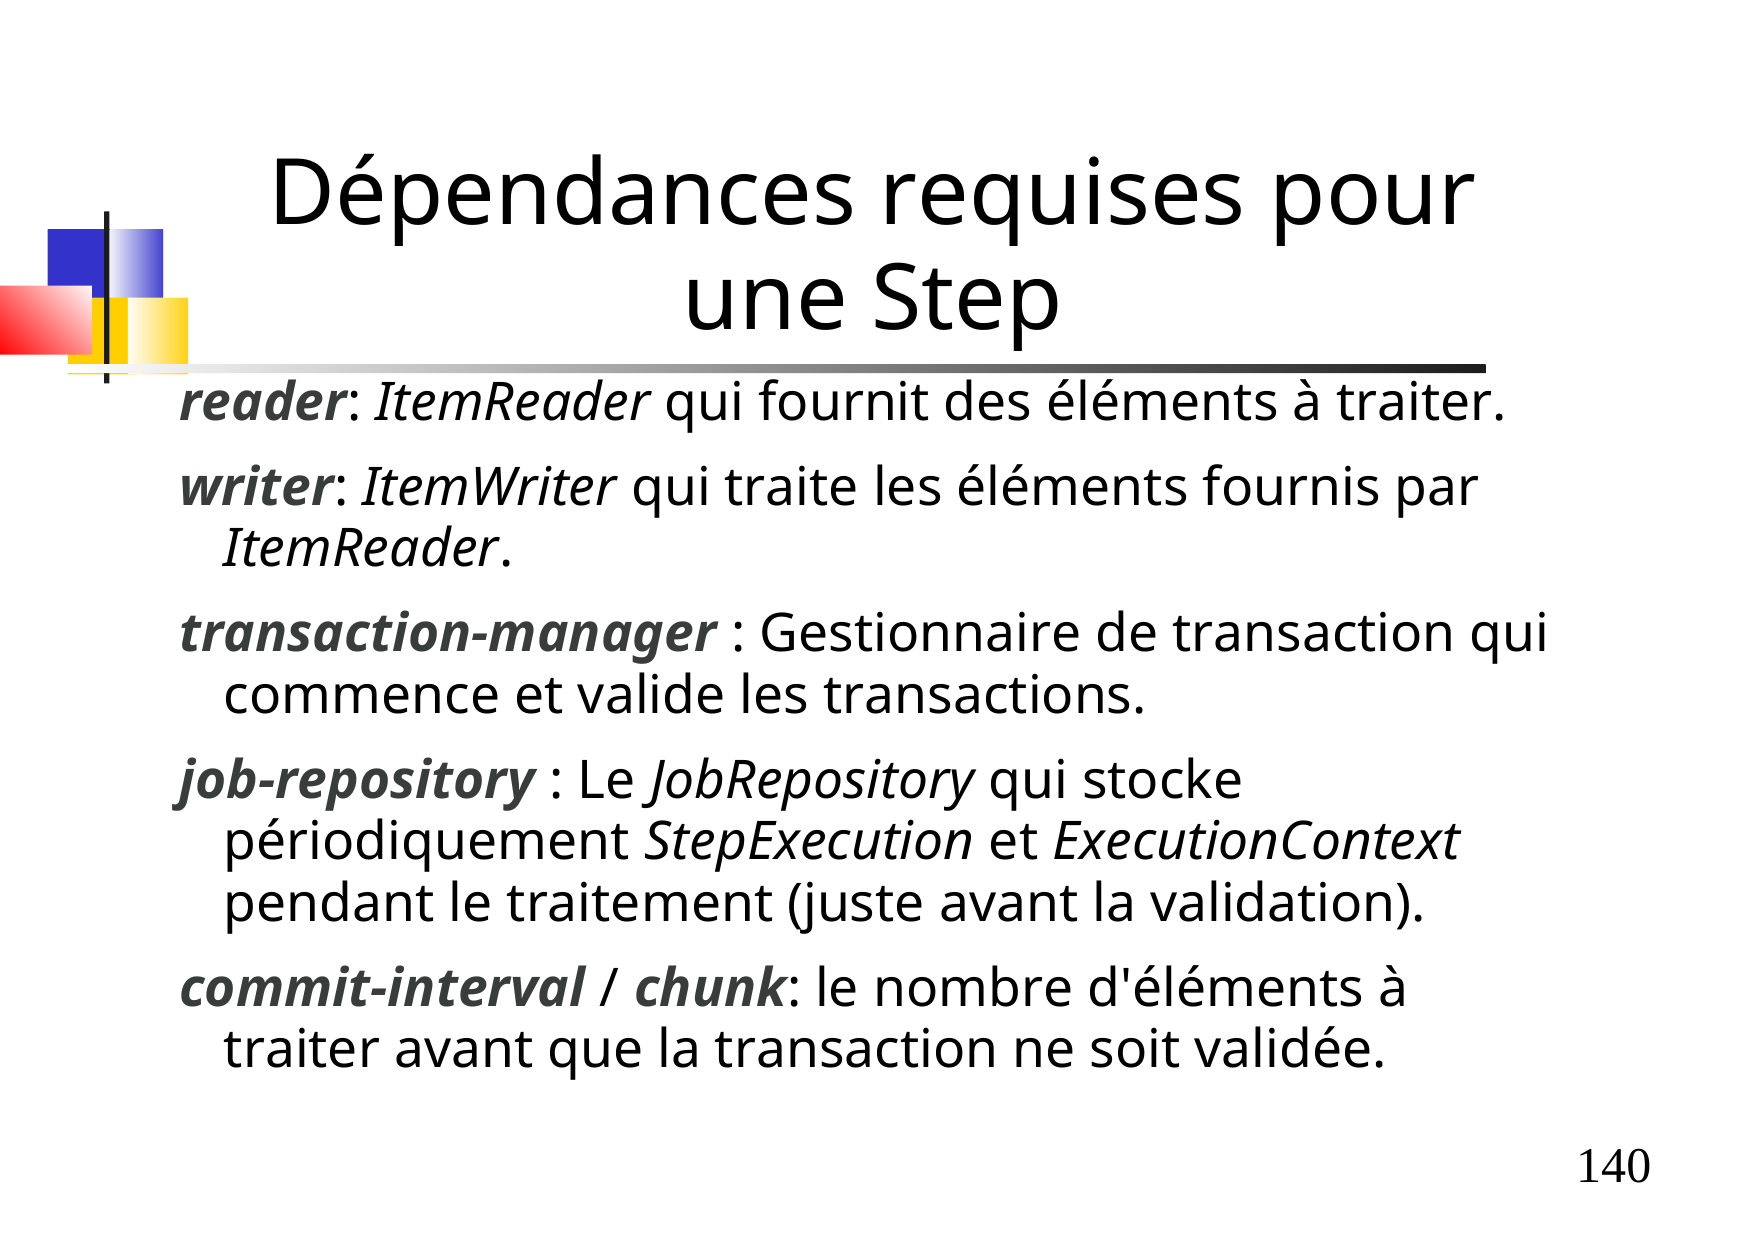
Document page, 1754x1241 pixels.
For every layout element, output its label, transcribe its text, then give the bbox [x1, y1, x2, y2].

title Dépendances requises pour une Step [179, 139, 1567, 351]
list reader: ItemReader qui fournit des éléments à traiter. writer: ItemWriter qui traite les éléments fournis par ItemReader. transaction-manager : Gestionnaire de transaction qui commence et valide les transactions. job-repository : Le JobRepository qui stocke périodiquement StepExecution et ExecutionContext pendant le traitement (juste avant la validation). commit-interval / chunk: le nombre d'éléments à traiter avant que la transaction ne soit validée. [179, 371, 1567, 1091]
